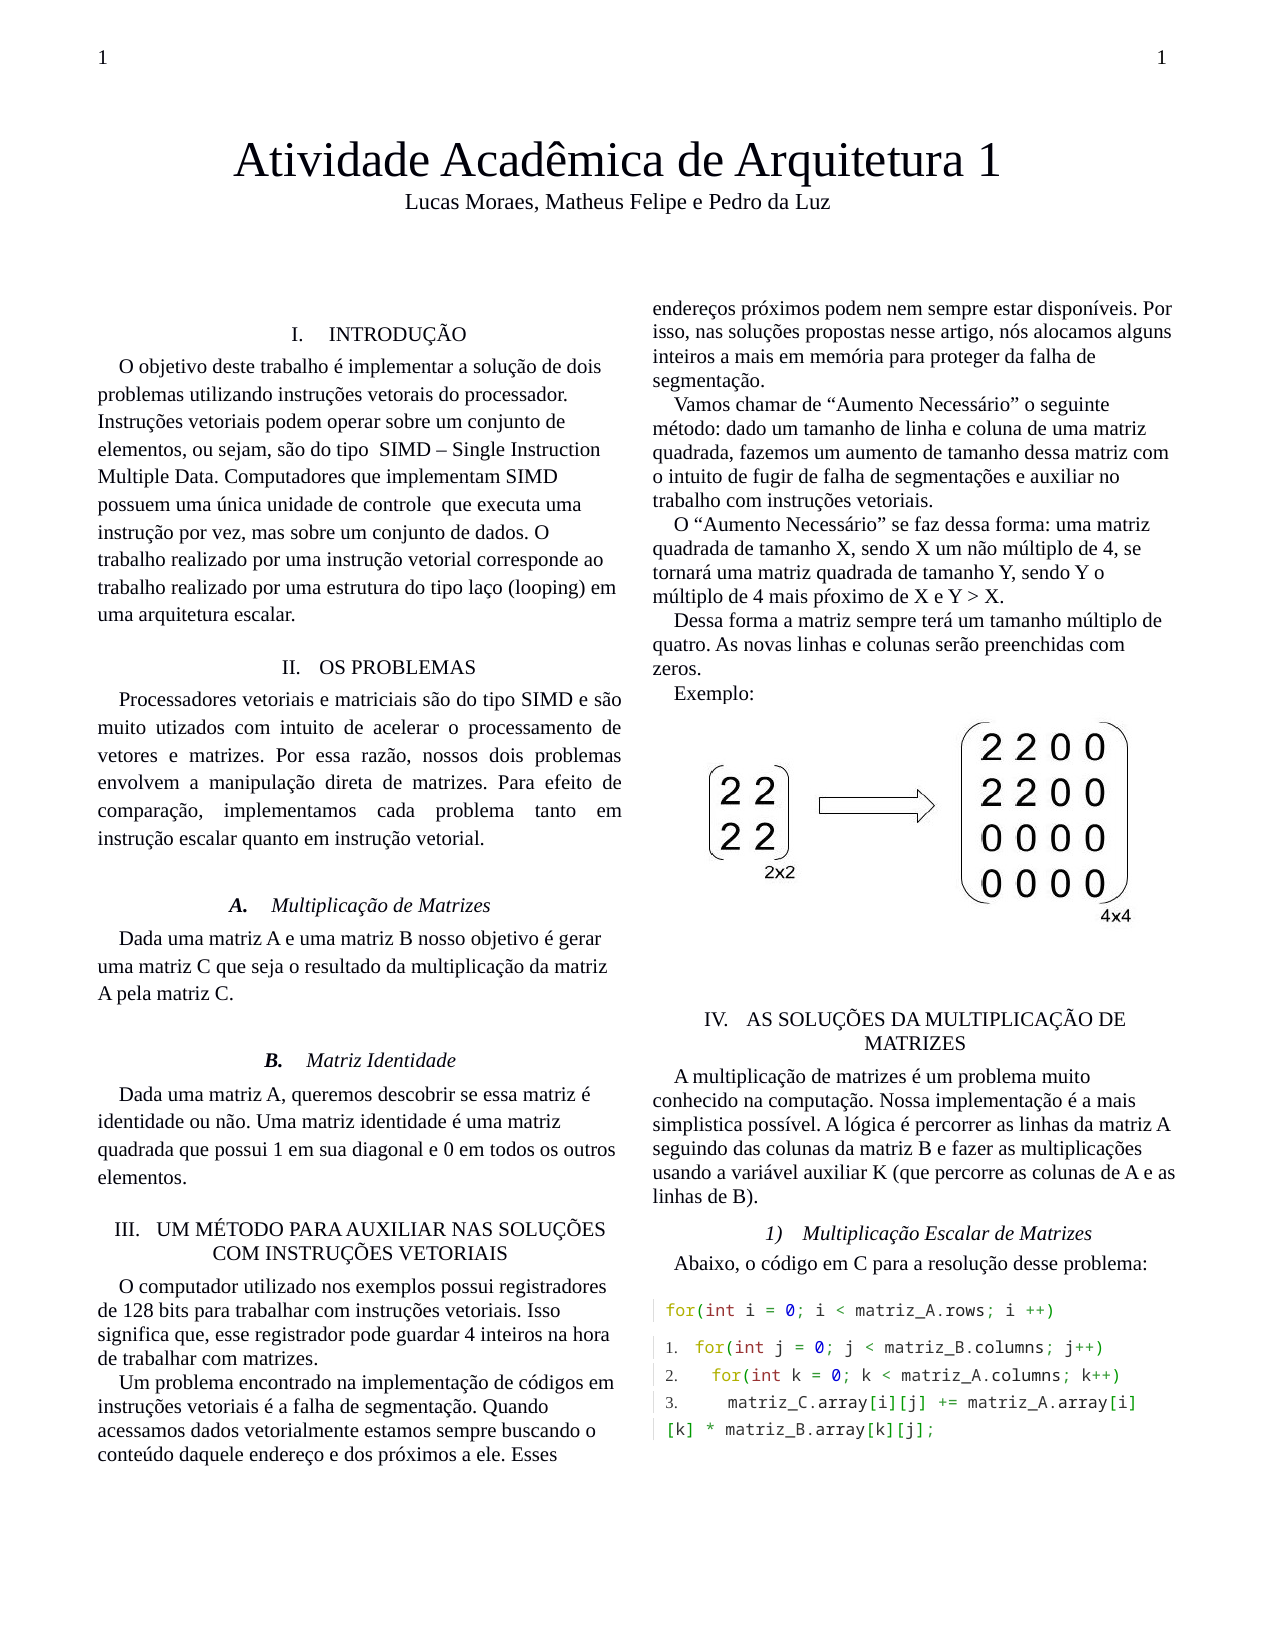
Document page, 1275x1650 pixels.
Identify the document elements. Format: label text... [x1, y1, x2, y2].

text Abaixo, o código em C para a resolução desse problema: [652, 1251, 1177, 1275]
list for(int j = 0; j < matriz_B.columns; j++) [654, 1336, 1177, 1359]
text tornará uma matriz quadrada de tamanho Y, sendo Y o múltiplo de 4 mais pŕoximo de X e Y > X. [652, 560, 1177, 608]
text Exemplo: [652, 680, 1177, 704]
subtitle INTRODUÇÃO [135, 322, 622, 346]
subtitle Matriz Identidade [97, 1048, 622, 1072]
subtitle Multiplicação Escalar de Matrizes [765, 1220, 1177, 1244]
text endereços próximos podem nem sempre estar disponíveis. Por isso, nas soluções propostas nesse artigo, nós alocamos alguns inteiros a mais em memória para proteger da falha de segmentação. [652, 295, 1177, 392]
text O objetivo deste trabalho é implementar a solução de dois problemas utilizando instruções vetorais do processador. Instruções vetoriais podem operar sobre um conjunto de elementos, ou sejam, são do tipo SIMD – Single Instruction Multiple Data. Computadores que implementam SIMD possuem uma única unidade de controle que executa uma instrução por vez, mas sobre um conjunto de dados. O trabalho realizado por uma instrução vetorial corresponde ao trabalho realizado por uma estrutura do tipo laço (looping) em uma arquitetura escalar. [97, 354, 622, 626]
text O computador utilizado nos exemplos possui registradores de 128 bits para trabalhar com instruções vetoriais. Isso significa que, esse registrador pode guardar 4 inteiros na hora de trabalhar com matrizes. [97, 1274, 622, 1370]
picture [679, 704, 1151, 958]
text Processadores vetoriais e matriciais são do tipo SIMD e são muito utizados com intuito de acelerar o processamento de vetores e matrizes. Por essa razão, nossos dois problemas envolvem a manipulação direta de matrizes. Para efeito de comparação, implementamos cada problema tanto em instrução escalar quanto em instrução vetorial. [97, 687, 622, 849]
text Dada uma matriz A, queremos descobrir se essa matriz é identidade ou não. Uma matriz identidade é uma matriz quadrada que possui 1 em sua diagonal e 0 em todos os outros elementos. [97, 1082, 622, 1189]
title Atividade Acadêmica de Arquitetura 1 [97, 130, 1138, 188]
list for(int k = 0; k < matriz_A.columns; k++) [654, 1363, 1177, 1386]
list matriz_C.array[i][j] += matriz_A.array[i][k] * matriz_B.array[k][j]; [652, 1391, 1177, 1440]
subtitle UM MÉTODO PARA AUXILIAR NAS SOLUÇÕES COM INSTRUÇÕES VETORIAIS [97, 1217, 622, 1265]
text Dessa forma a matriz sempre terá um tamanho múltiplo de quatro. As novas linhas e colunas serão preenchidas com zeros. [652, 608, 1177, 680]
subtitle AS SOLUÇÕES DA MULTIPLICAÇÃO DE MATRIZES [652, 1007, 1177, 1055]
text A multiplicação de matrizes é um problema muito conhecido na computação. Nossa implementação é a mais simplistica possível. A lógica é percorrer as linhas da matriz A seguindo das colunas da matriz B e fazer as multiplicações usando a variável auxiliar K (que percorre as colunas de A e as linhas de B). [652, 1063, 1177, 1208]
subtitle Multiplicação de Matrizes [97, 892, 622, 917]
text Um problema encontrado na implementação de códigos em instruções vetoriais é a falha de segmentação. Quando acessamos dados vetorialmente estamos sempre buscando o conteúdo daquele endereço e dos próximos a ele. Esses [97, 1370, 622, 1466]
subtitle OS PROBLEMAS [135, 655, 622, 679]
text O “Aumento Necessário” se faz dessa forma: uma matriz quadrada de tamanho X, sendo X um não múltiplo de 4, se [652, 512, 1177, 560]
text for(int i = 0; i < matriz_A.rows; i ++) [654, 1299, 1177, 1322]
text Lucas Moraes, Matheus Felipe e Pedro da Luz [97, 188, 1138, 214]
text Dada uma matriz A e uma matriz B nosso objetivo é gerar uma matriz C que seja o resultado da multiplicação da matriz A pela matriz C. [97, 926, 622, 1005]
text Vamos chamar de “Aumento Necessário” o seguinte método: dado um tamanho de linha e coluna de uma matriz quadrada, fazemos um aumento de tamanho dessa matriz com o intuito de fugir de falha de segmentações e auxiliar no trabalho com instruções vetoriais. [652, 392, 1177, 512]
